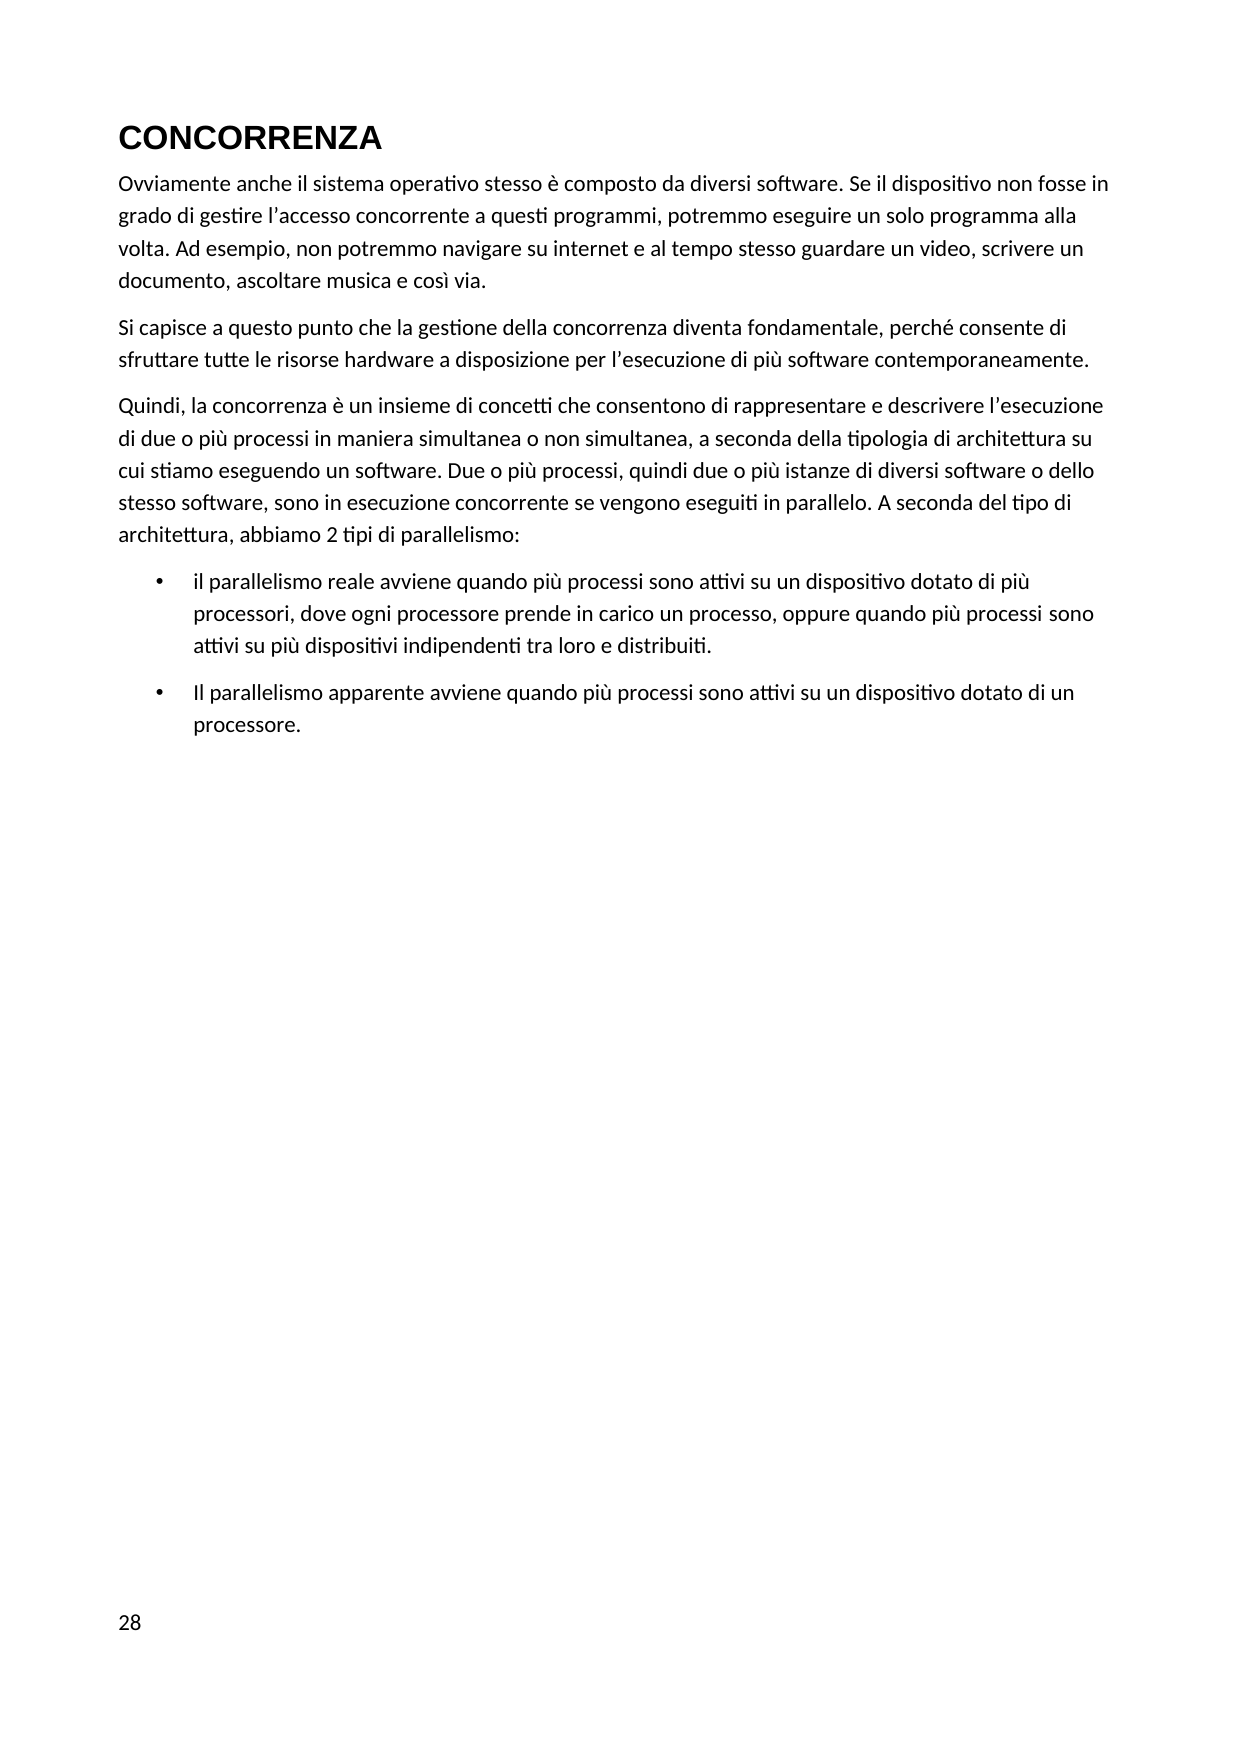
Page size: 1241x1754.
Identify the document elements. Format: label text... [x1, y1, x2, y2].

subtitle CONCORRENZA [118, 118, 1122, 157]
text Si capisce a questo punto che la gestione della concorrenza diventa fondamentale, perché consente di sfruttare tutte le risorse hardware a disposizione per l’esecuzione di più software contemporaneamente. [118, 313, 1122, 373]
text Quindi, la concorrenza è un insieme di concetti che consentono di rappresentare e descrivere l’esecuzione di due o più processi in maniera simultanea o non simultanea, a seconda della tipologia di architettura su cui stiamo eseguendo un software. Due o più processi, quindi due o più istanze di diversi software o dello stesso software, sono in esecuzione concorrente se vengono eseguiti in parallelo. A seconda del tipo di architettura, abbiamo 2 tipi di parallelismo: [118, 392, 1122, 548]
list il parallelismo reale avviene quando più processi sono attivi su un dispositivo dotato di più processori, dove ogni processore prende in carico un processo, oppure quando più processi sono attivi su più dispositivi indipendenti tra loro e distribuiti. [156, 567, 1122, 659]
text Ovviamente anche il sistema operativo stesso è composto da diversi software. Se il dispositivo non fosse in grado di gestire l’accesso concorrente a questi programmi, potremmo eseguire un solo programma alla volta. Ad esempio, non potremmo navigare su internet e al tempo stesso guardare un video, scrivere un documento, ascoltare musica e così via. [118, 169, 1122, 294]
list Il parallelismo apparente avviene quando più processi sono attivi su un dispositivo dotato di un processore. [156, 678, 1122, 738]
